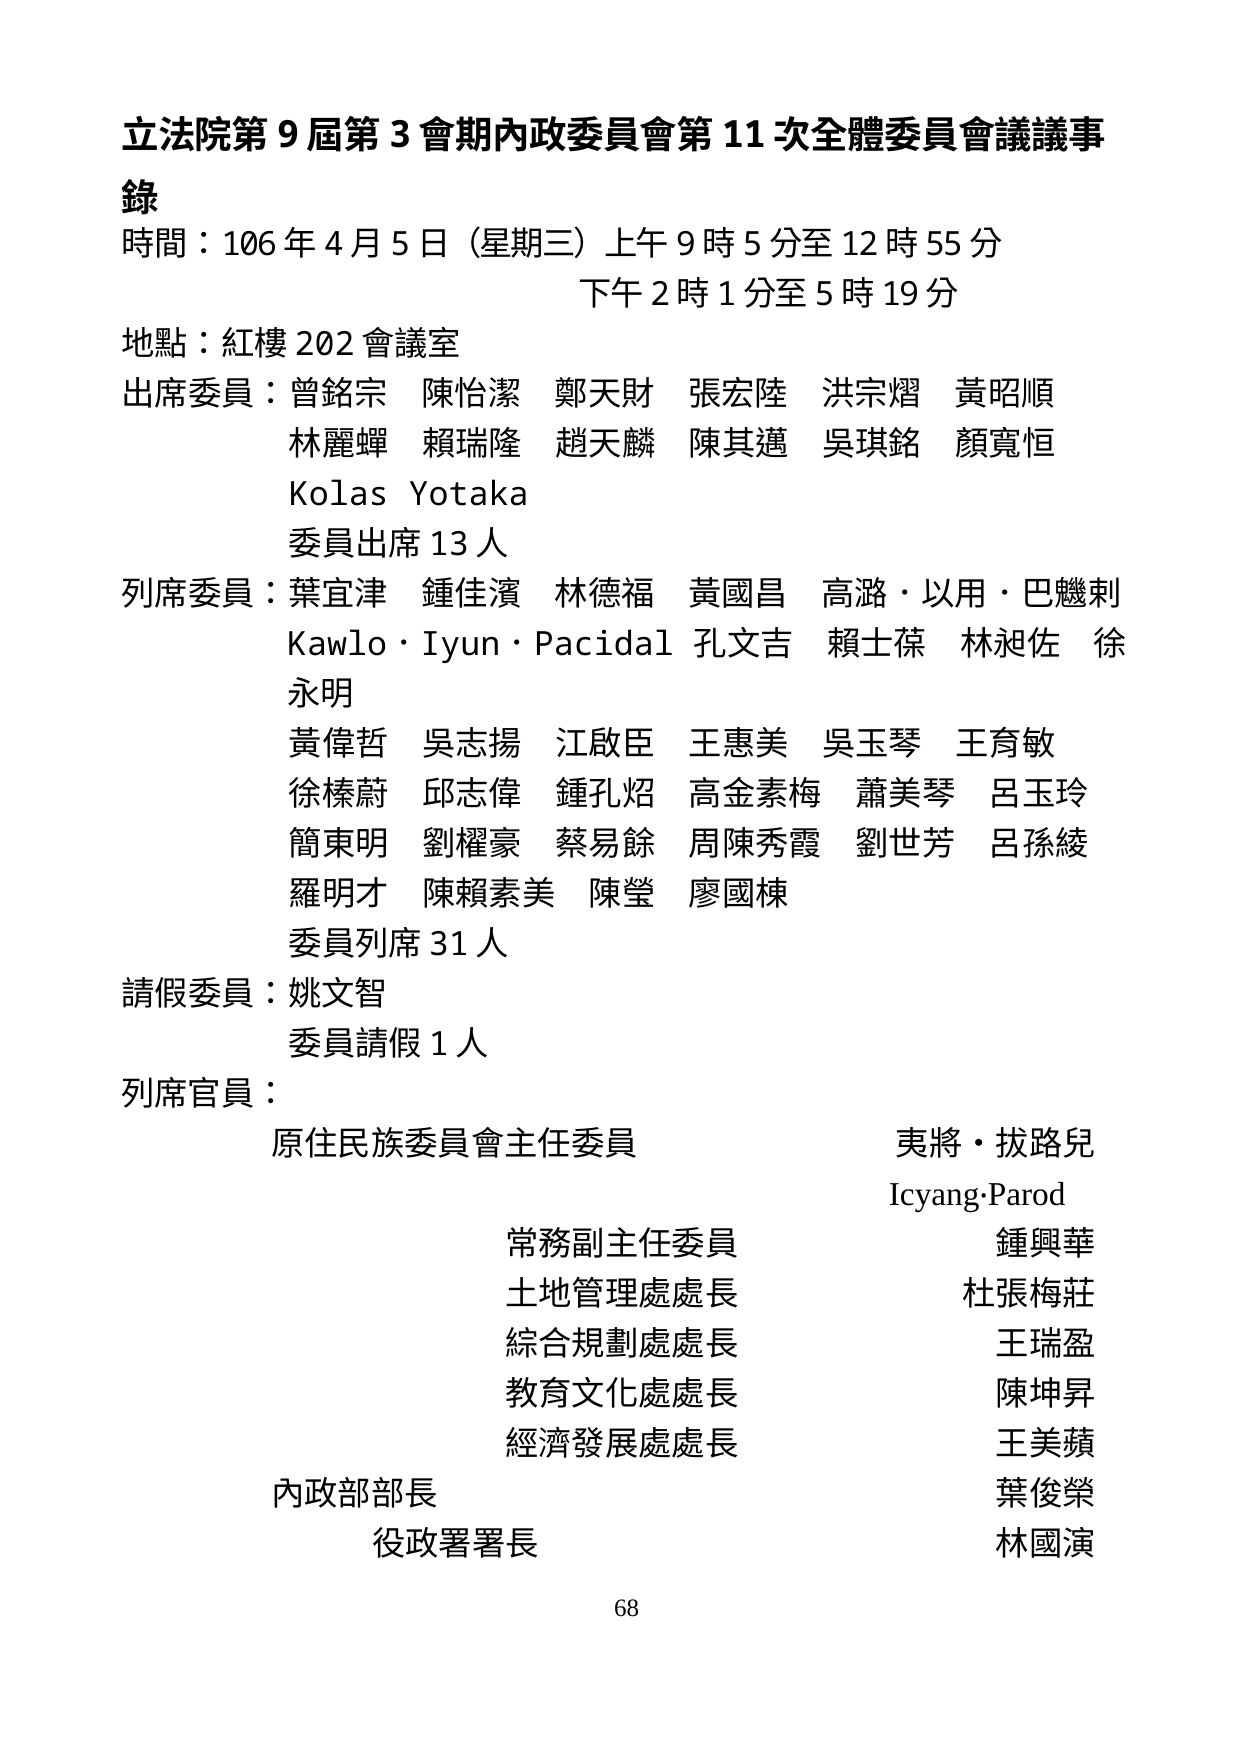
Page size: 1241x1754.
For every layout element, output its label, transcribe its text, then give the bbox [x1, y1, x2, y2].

text 綜合規劃處處長 王瑞盈 [302, 1316, 1132, 1366]
text 內政部部長 葉俊榮 [271, 1466, 1132, 1516]
text 地點：紅樓202會議室 [121, 316, 1132, 366]
text 黃偉哲 吳志揚 江啟臣 王惠美 吳玉琴 王育敏 [288, 716, 1146, 766]
text 徐榛蔚 邱志偉 鍾孔炤 高金素梅 蕭美琴 呂玉玲 [288, 766, 1146, 816]
text 下午2時1分至5時19分 [203, 266, 1132, 316]
text 列席委員：葉宜津 鍾佳濱 林德福 黃國昌 高潞．以用．巴魕剌Kawlo．Iyun．Pacidal 孔文吉 賴士葆 林昶佐 徐永明 [121, 566, 1158, 716]
text 常務副主任委員 鍾興華 [302, 1216, 1132, 1266]
text 羅明才 陳賴素美 陳瑩 廖國棟 [288, 866, 1146, 916]
text 教育文化處處長 陳坤昇 [302, 1366, 1132, 1416]
text 出席委員：曾銘宗 陳怡潔 鄭天財 張宏陸 洪宗熠 黃昭順 [121, 366, 1158, 416]
text 役政署署長 林國演 [302, 1516, 1132, 1566]
text 委員列席31人 [288, 916, 1146, 966]
text Icyang‧Parod [271, 1166, 1132, 1216]
text 土地管理處處長 杜張梅莊 [302, 1266, 1132, 1316]
text 簡東明 劉櫂豪 蔡易餘 周陳秀霞 劉世芳 呂孫綾 [288, 816, 1146, 866]
text 林麗蟬 賴瑞隆 趙天麟 陳其邁 吳琪銘 顏寬恒 [288, 416, 1146, 466]
text 經濟發展處處長 王美蘋 [302, 1416, 1132, 1466]
text 請假委員：姚文智 [121, 966, 1158, 1016]
text 時間：106年4月5日（星期三）上午9時5分至12時55分 [121, 216, 1132, 266]
text 原住民族委員會主任委員 夷將‧拔路兒 [271, 1116, 1132, 1166]
text 委員請假1人 [288, 1016, 1146, 1066]
text 列席官員： [121, 1066, 1132, 1116]
text Kolas Yotaka [288, 466, 1146, 516]
text 立法院第9屆第3會期內政委員會第11次全體委員會議議事錄 [121, 91, 1132, 216]
text 委員出席13人 [288, 516, 1146, 566]
